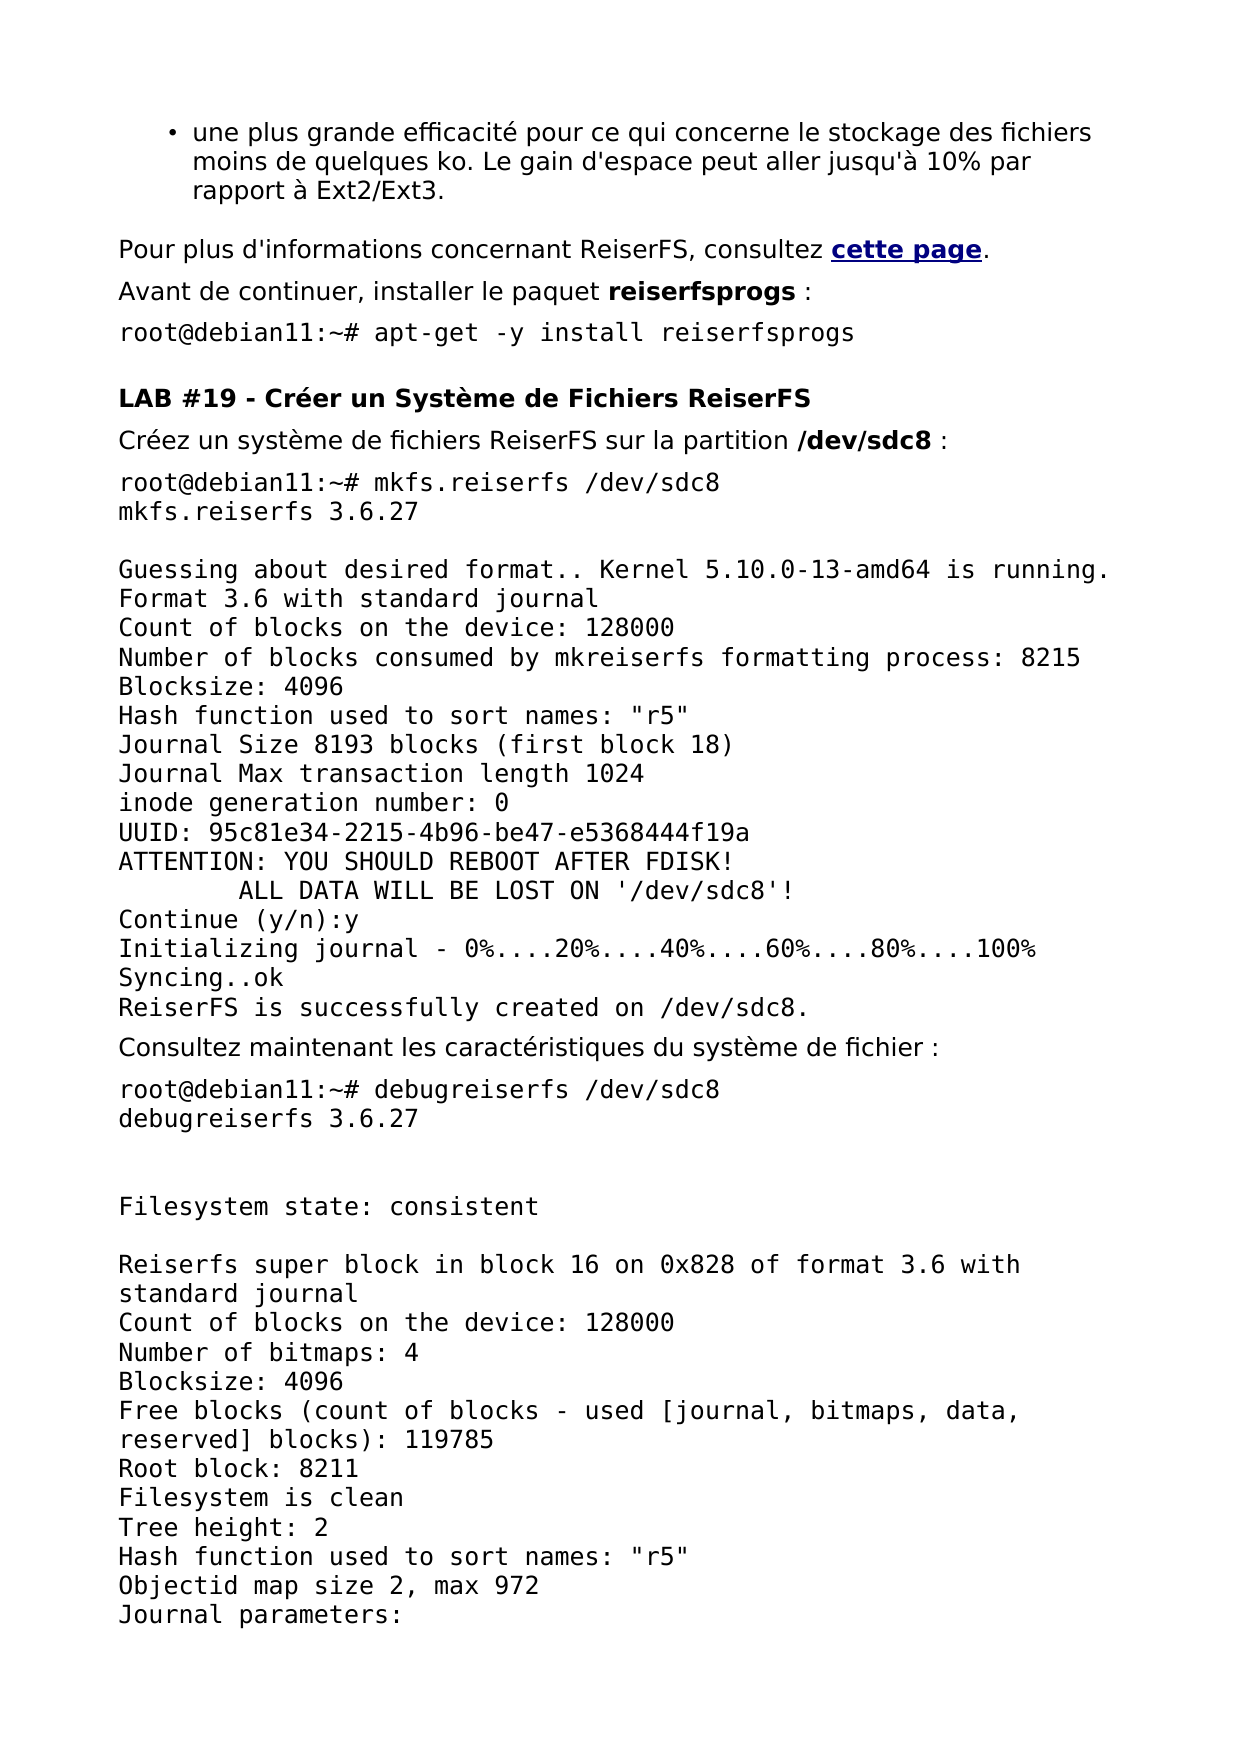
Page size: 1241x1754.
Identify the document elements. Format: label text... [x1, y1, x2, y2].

text Pour plus d'informations concernant ReiserFS, consultez cette page. [118, 235, 1122, 264]
list une plus grande efficacité pour ce qui concerne le stockage des fichiers moins de quelques ko. Le gain d'espace peut aller jusqu'à 10% par rapport à Ext2/Ext3. [177, 118, 1122, 206]
subtitle LAB #19 - Créer un Système de Fichiers ReiserFS [118, 384, 1122, 413]
text Consultez maintenant les caractéristiques du système de fichier : [118, 1034, 1122, 1063]
text Créez un système de fichiers ReiserFS sur la partition /dev/sdc8 : [118, 426, 1122, 455]
text root@debian11:~# mkfs.reiserfs /dev/sdc8 mkfs.reiserfs 3.6.27 Guessing about desired format.. Kernel 5.10.0-13-amd64 is running. Format 3.6 with standard journal Count of blocks on the device: 128000 Number of blocks consumed by mkreiserfs formatting process: 8215 Blocksize: 4096 Hash function used to sort names: "r5" Journal Size 8193 blocks (first block 18) Journal Max transaction length 1024 inode generation number: 0 UUID: 95c81e34-2215-4b96-be47-e5368444f19a ATTENTION: YOU SHOULD REBOOT AFTER FDISK! ALL DATA WILL BE LOST ON '/dev/sdc8'! Continue (y/n):y Initializing journal - 0%....20%....40%....60%....80%....100% Syncing..ok ReiserFS is successfully created on /dev/sdc8. [118, 468, 1122, 1022]
text Avant de continuer, installer le paquet reiserfsprogs : [118, 277, 1122, 306]
text root@debian11:~# apt-get -y install reiserfsprogs [118, 318, 1122, 348]
text root@debian11:~# debugreiserfs /dev/sdc8 debugreiserfs 3.6.27 Filesystem state: consistent Reiserfs super block in block 16 on 0x828 of format 3.6 with standard journal Count of blocks on the device: 128000 Number of bitmaps: 4 Blocksize: 4096 Free blocks (count of blocks - used [journal, bitmaps, data, reserved] blocks): 119785 Root block: 8211 Filesystem is clean Tree height: 2 Hash function used to sort names: "r5" Objectid map size 2, max 972 Journal parameters: [118, 1075, 1122, 1629]
